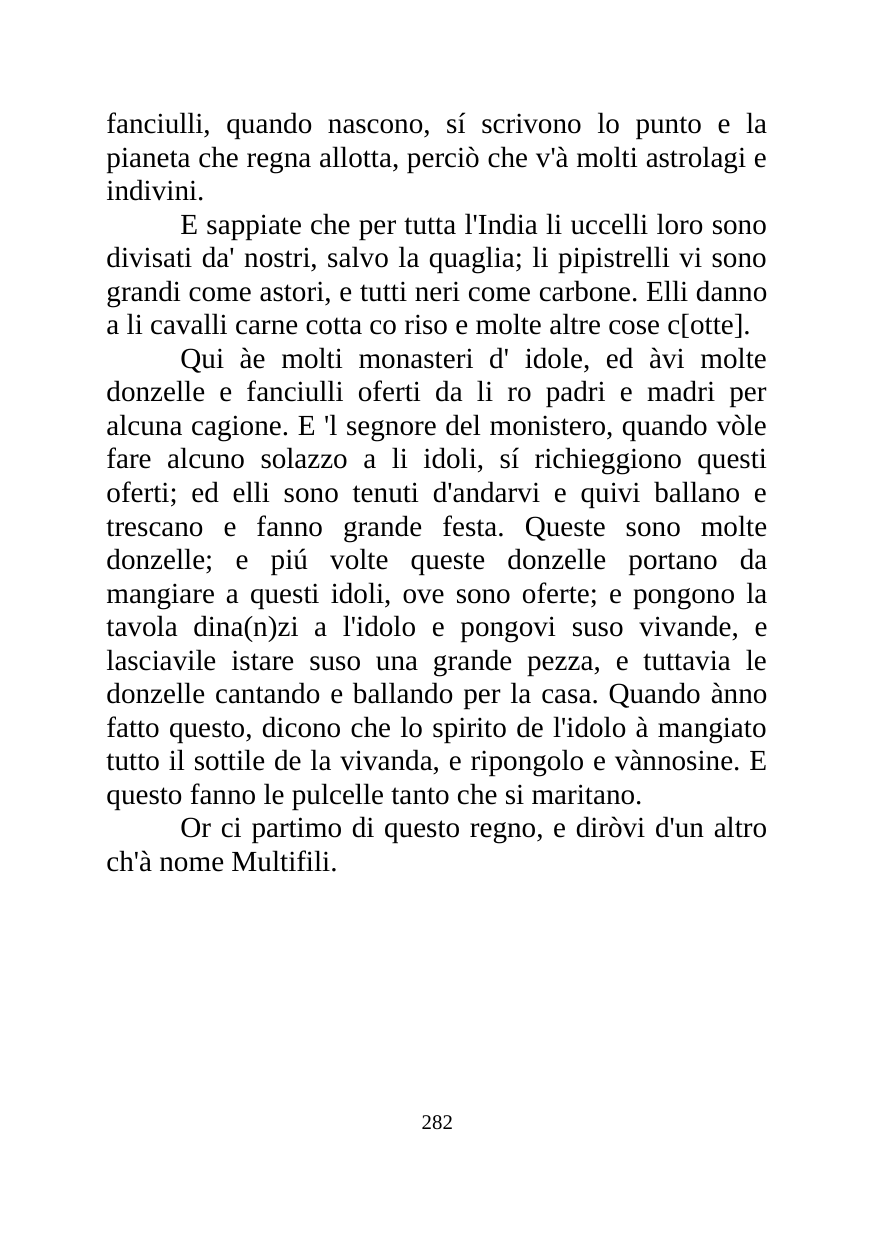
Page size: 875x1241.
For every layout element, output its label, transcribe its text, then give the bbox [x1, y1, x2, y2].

text fanciulli, quando nascono, sí scrivono lo punto e la pianeta che regna allotta, perciò che v'à molti astrolagi e indivini. [106, 106, 768, 207]
text Or ci partimo di questo regno, e diròvi d'un altro ch'à nome Multifili. [106, 811, 768, 878]
text Qui àe molti monasteri d' idole, ed àvi molte donzelle e fanciulli oferti da li ro padri e madri per alcuna cagione. E 'l segnore del monistero, quando vòle fare alcuno solazzo a li idoli, sí richieggiono questi oferti; ed elli sono tenuti d'andarvi e quivi ballano e trescano e fanno grande festa. Queste sono molte donzelle; e piú volte queste donzelle portano da mangiare a questi idoli, ove sono oferte; e pongono la tavola dina(n)zi a l'idolo e pongovi suso vivande, e lasciavile istare suso una grande pezza, e tuttavia le donzelle cantando e ballando per la casa. Quando ànno fatto questo, dicono che lo spirito de l'idolo à mangiato tutto il sottile de la vivanda, e ripongolo e vànnosine. E questo fanno le pulcelle tanto che si maritano. [106, 341, 768, 811]
text E sappiate che per tutta l'India li uccelli loro sono divisati da' nostri, salvo la quaglia; li pipistrelli vi sono grandi come astori, e tutti neri come carbone. Elli danno a li cavalli carne cotta co riso e molte altre cose c[otte]. [106, 207, 768, 341]
